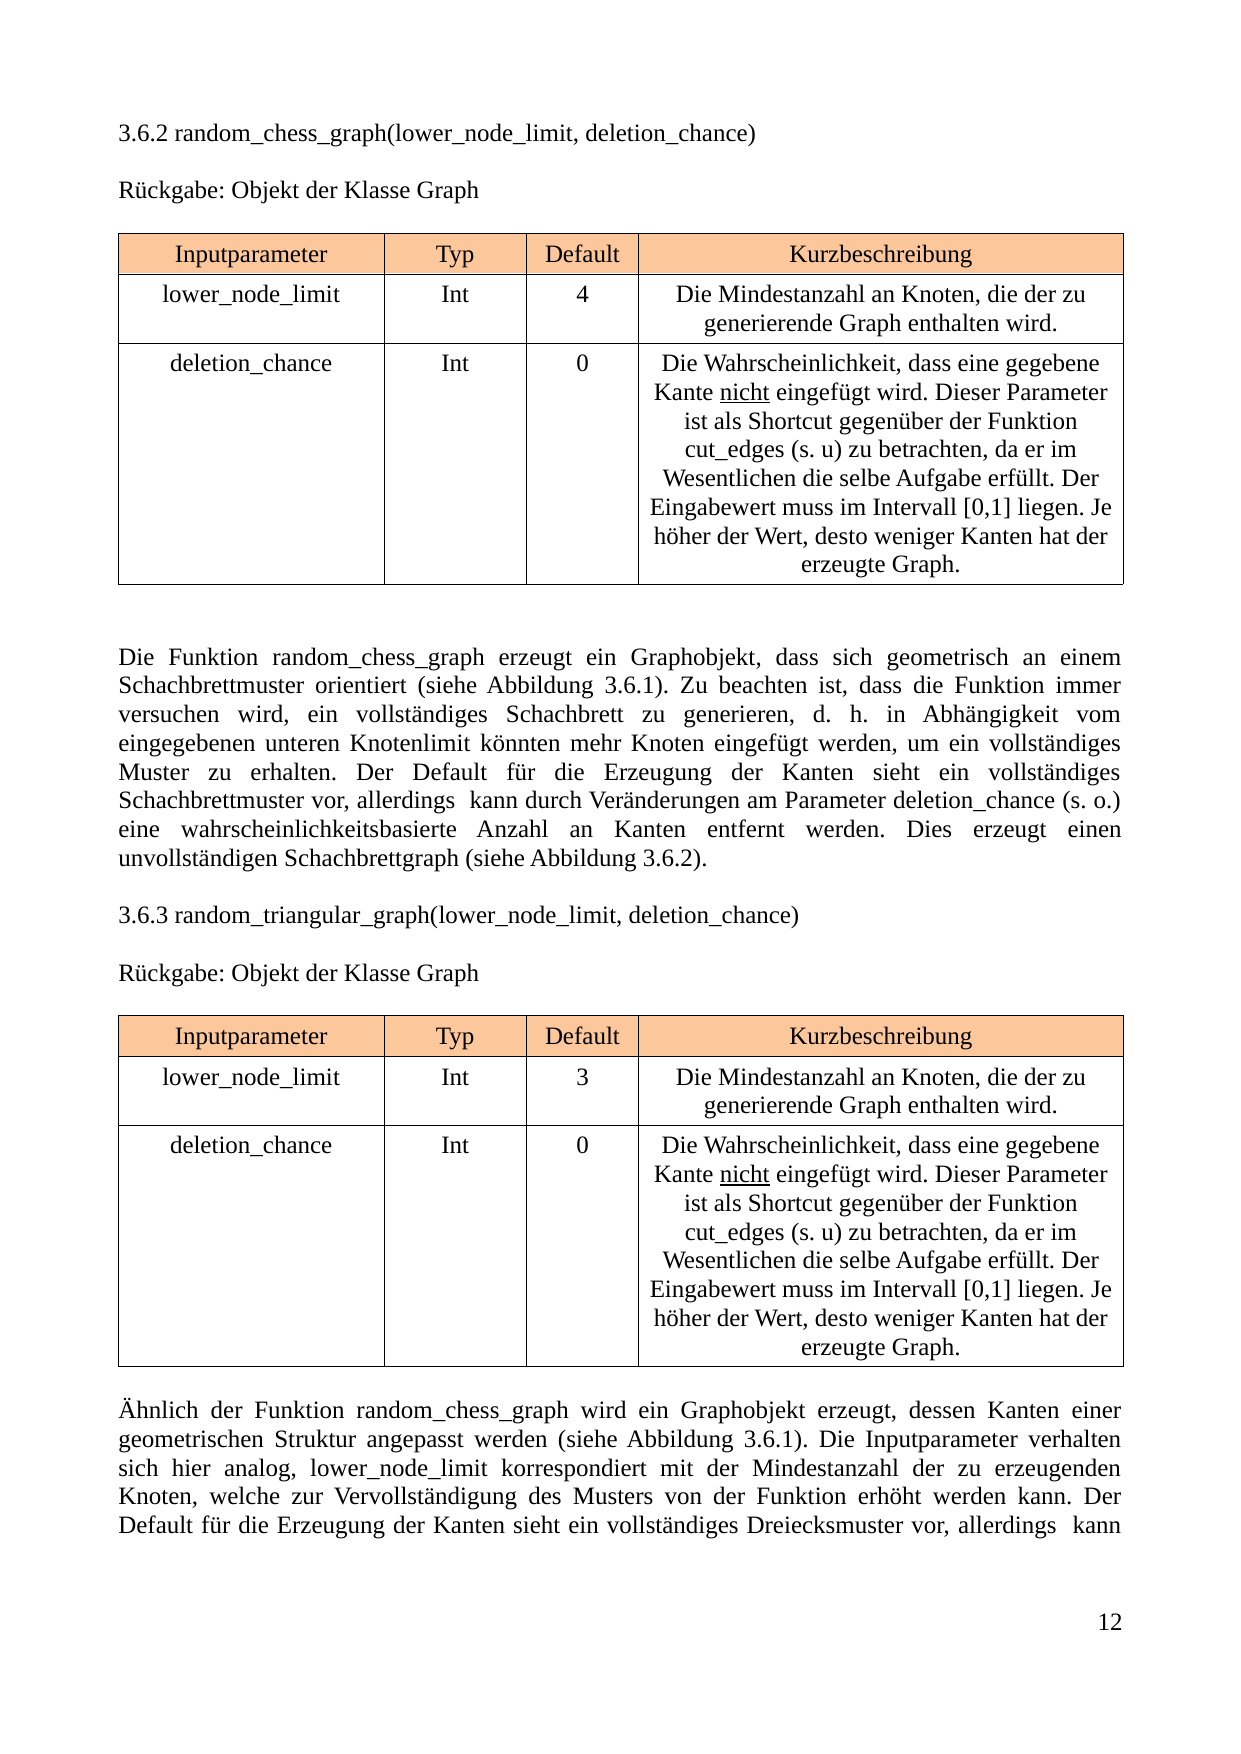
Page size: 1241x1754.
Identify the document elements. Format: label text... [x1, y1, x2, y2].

table_header Typ [385, 234, 526, 273]
text Rückgabe: Objekt der Klasse Graph [118, 176, 1122, 204]
table_header Inputparameter [119, 234, 384, 273]
table_cell Int [385, 344, 526, 584]
table_cell Die Wahrscheinlichkeit, dass eine gegebene Kante nicht eingefügt wird. Dieser Parameter ist als Shortcut gegenüber der Funktion cut_edges (s. u) zu betrachten, da er im Wesentlichen die selbe Aufgabe erfüllt. Der Eingabewert muss im Intervall [0,1] liegen. Je höher der Wert, desto weniger Kanten hat der erzeugte Graph. [639, 344, 1123, 584]
table_cell Die Mindestanzahl an Knoten, die der zu generierende Graph enthalten wird. [639, 1057, 1123, 1125]
text 3.6.2 random_chess_graph(lower_node_limit, deletion_chance) [118, 118, 1122, 147]
table_cell deletion_chance [119, 1126, 384, 1366]
table_header Kurzbeschreibung [639, 1016, 1123, 1056]
table_cell lower_node_limit [119, 275, 384, 342]
table_header Kurzbeschreibung [639, 234, 1123, 273]
table_cell Die Wahrscheinlichkeit, dass eine gegebene Kante nicht eingefügt wird. Dieser Parameter ist als Shortcut gegenüber der Funktion cut_edges (s. u) zu betrachten, da er im Wesentlichen die selbe Aufgabe erfüllt. Der Eingabewert muss im Intervall [0,1] liegen. Je höher der Wert, desto weniger Kanten hat der erzeugte Graph. [639, 1126, 1123, 1366]
text Rückgabe: Objekt der Klasse Graph [118, 958, 1122, 987]
table_cell Int [385, 1126, 526, 1366]
table_cell 0 [527, 344, 638, 584]
table_cell 4 [527, 275, 638, 342]
text Die Funktion random_chess_graph erzeugt ein Graphobjekt, dass sich geometrisch an einem Schachbrettmuster orientiert (siehe Abbildung 3.6.1). Zu beachten ist, dass die Funktion immer versuchen wird, ein vollständiges Schachbrett zu generieren, d. h. in Abhängigkeit vom eingegebenen unteren Knotenlimit könnten mehr Knoten eingefügt werden, um ein vollständiges Muster zu erhalten. Der Default für die Erzeugung der Kanten sieht ein vollständiges Schachbrettmuster vor, allerdings kann durch Veränderungen am Parameter deletion_chance (s. o.) eine wahrscheinlichkeitsbasierte Anzahl an Kanten entfernt werden. Dies erzeugt einen unvollständigen Schachbrettgraph (siehe Abbildung 3.6.2). [118, 642, 1122, 872]
table_cell 3 [527, 1057, 638, 1125]
table_header Default [527, 1016, 638, 1056]
table_cell deletion_chance [119, 344, 384, 584]
table_cell 0 [527, 1126, 638, 1366]
text Ähnlich der Funktion random_chess_graph wird ein Graphobjekt erzeugt, dessen Kanten einer geometrischen Struktur angepasst werden (siehe Abbildung 3.6.1). Die Inputparameter verhalten sich hier analog, lower_node_limit korrespondiert mit der Mindestanzahl der zu erzeugenden Knoten, welche zur Vervollständigung des Musters von der Funktion erhöht werden kann. Der Default für die Erzeugung der Kanten sieht ein vollständiges Dreiecksmuster vor, allerdings kann [118, 1395, 1122, 1539]
table_cell Int [385, 275, 526, 342]
table_header Inputparameter [119, 1016, 384, 1056]
table_cell Int [385, 1057, 526, 1125]
text 3.6.3 random_triangular_graph(lower_node_limit, deletion_chance) [118, 900, 1122, 929]
table_header Default [527, 234, 638, 273]
table_header Typ [385, 1016, 526, 1056]
table_cell Die Mindestanzahl an Knoten, die der zu generierende Graph enthalten wird. [639, 275, 1123, 342]
table_cell lower_node_limit [119, 1057, 384, 1125]
